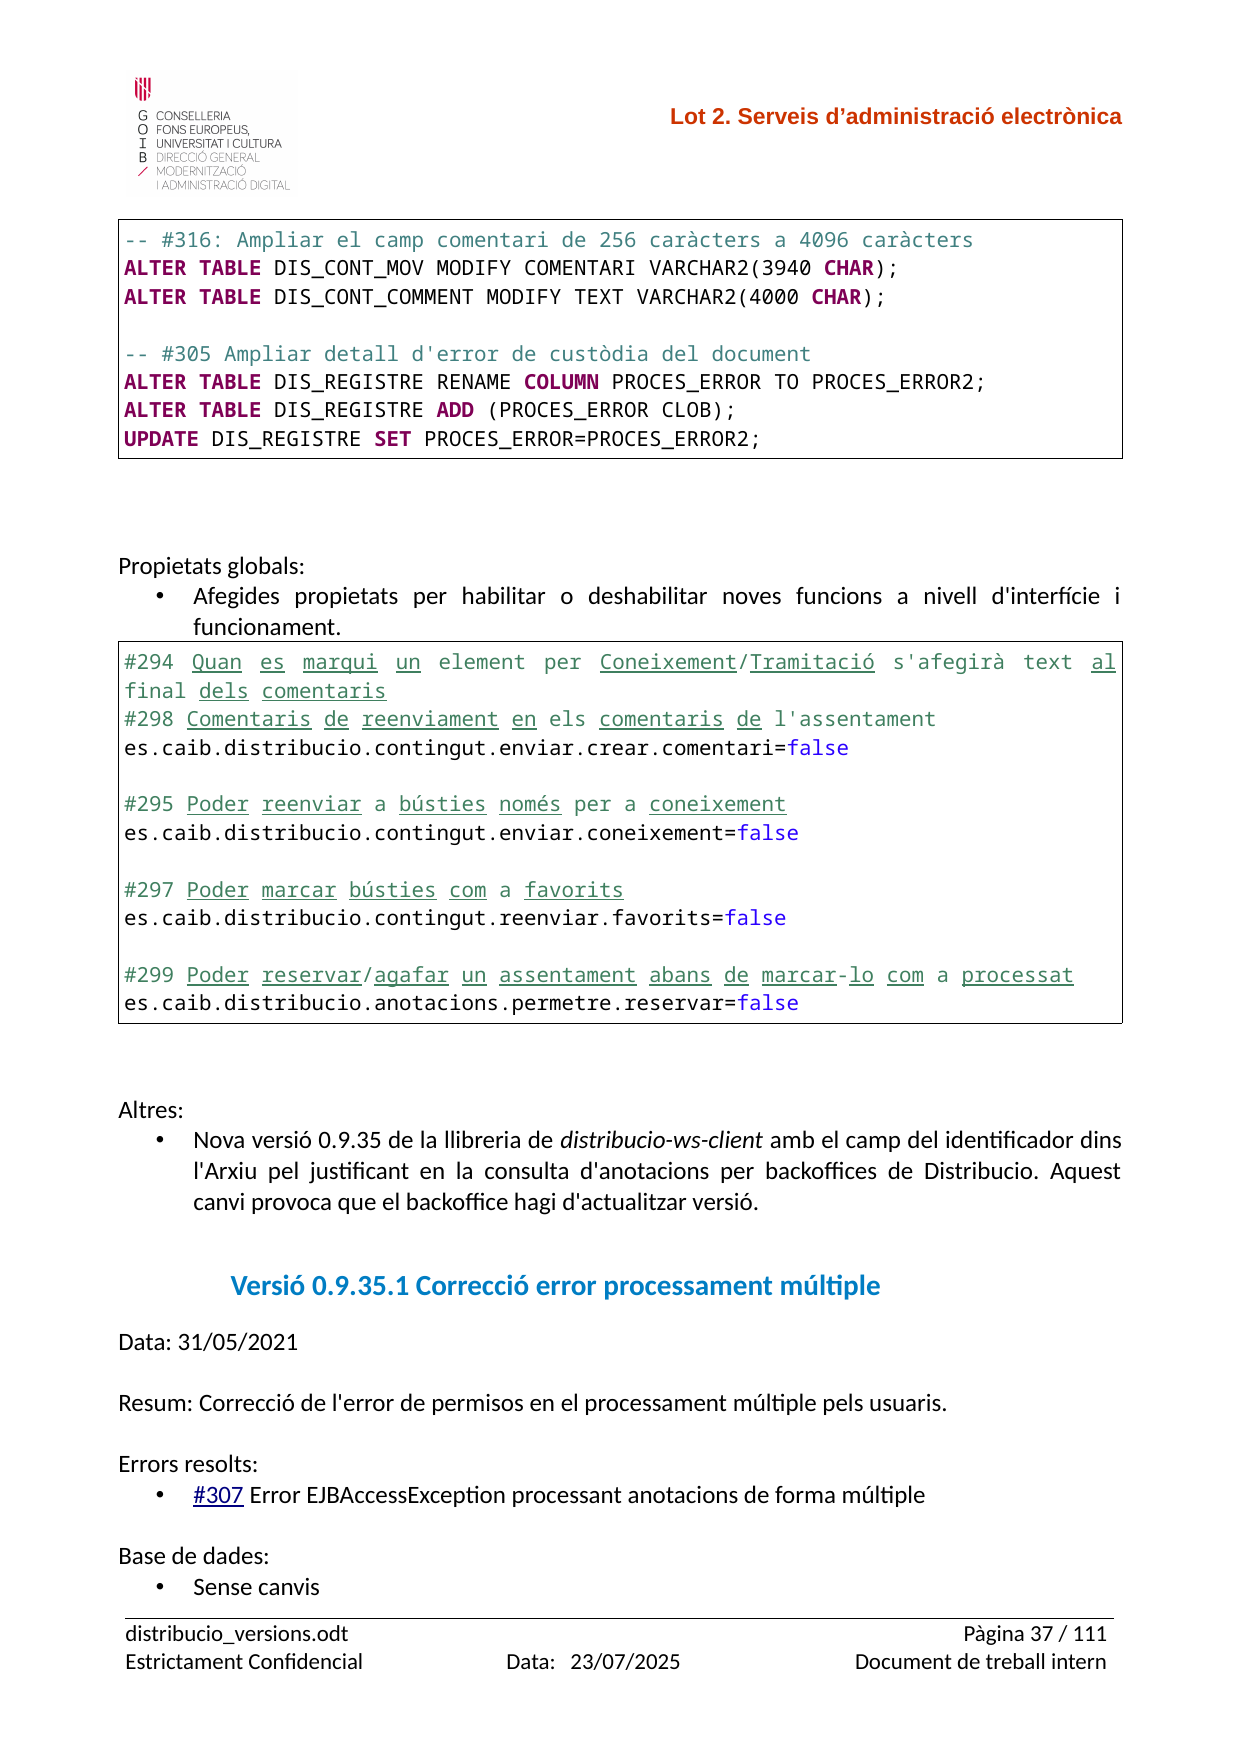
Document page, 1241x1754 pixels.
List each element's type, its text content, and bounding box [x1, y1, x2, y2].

text Data: 31/05/2021 [118, 1327, 1122, 1357]
subtitle Versió 0.9.35.1 Correcció error processament múltiple [153, 1267, 1122, 1303]
picture [126, 70, 299, 197]
table_header #294 Quan es marqui un element per Coneixement/Tramitació s'afegirà text al final dels comentaris #298 Comentaris de reenviament en els comentaris de l'assentament es.caib.distribucio.contingut.enviar.crear.comentari=false #295 Poder reenviar a bústies només per a coneixement es.caib.distribucio.contingut.enviar.coneixement=false #297 Poder marcar bústies com a favorits es.caib.distribucio.contingut.reenviar.favorits=false #299 Poder reservar/agafar un assentament abans de marcar-lo com a processat es.caib.distribucio.anotacions.permetre.reservar=false [119, 642, 1122, 1023]
list Sense canvis [156, 1571, 1122, 1601]
text Propietats globals: [118, 550, 1122, 580]
list #307 Error EJBAccessException processant anotacions de forma múltiple [156, 1479, 1122, 1510]
table_header -- #316: Ampliar el camp comentari de 256 caràcters a 4096 caràcters ALTER TABLE DIS_CONT_MOV MODIFY COMENTARI VARCHAR2(3940 CHAR); ALTER TABLE DIS_CONT_COMMENT MODIFY TEXT VARCHAR2(4000 CHAR); -- #305 Ampliar detall d'error de custòdia del document ALTER TABLE DIS_REGISTRE RENAME COLUMN PROCES_ERROR TO PROCES_ERROR2; ALTER TABLE DIS_REGISTRE ADD (PROCES_ERROR CLOB); UPDATE DIS_REGISTRE SET PROCES_ERROR=PROCES_ERROR2; [119, 220, 1122, 458]
list Nova versió 0.9.35 de la llibreria de distribucio-ws-client amb el camp del identificador dins l'Arxiu pel justificant en la consulta d'anotacions per backoffices de Distribucio. Aquest canvi provoca que el backoffice hagi d'actualitzar versió. [156, 1124, 1122, 1216]
list Afegides propietats per habilitar o deshabilitar noves funcions a nivell d'interfície i funcionament. [156, 580, 1122, 641]
text Errors resolts: [118, 1449, 1122, 1479]
text Resum: Correcció de l'error de permisos en el processament múltiple pels usuaris. [118, 1388, 1122, 1418]
text Altres: [118, 1094, 1122, 1124]
text Base de dades: [118, 1540, 1122, 1571]
